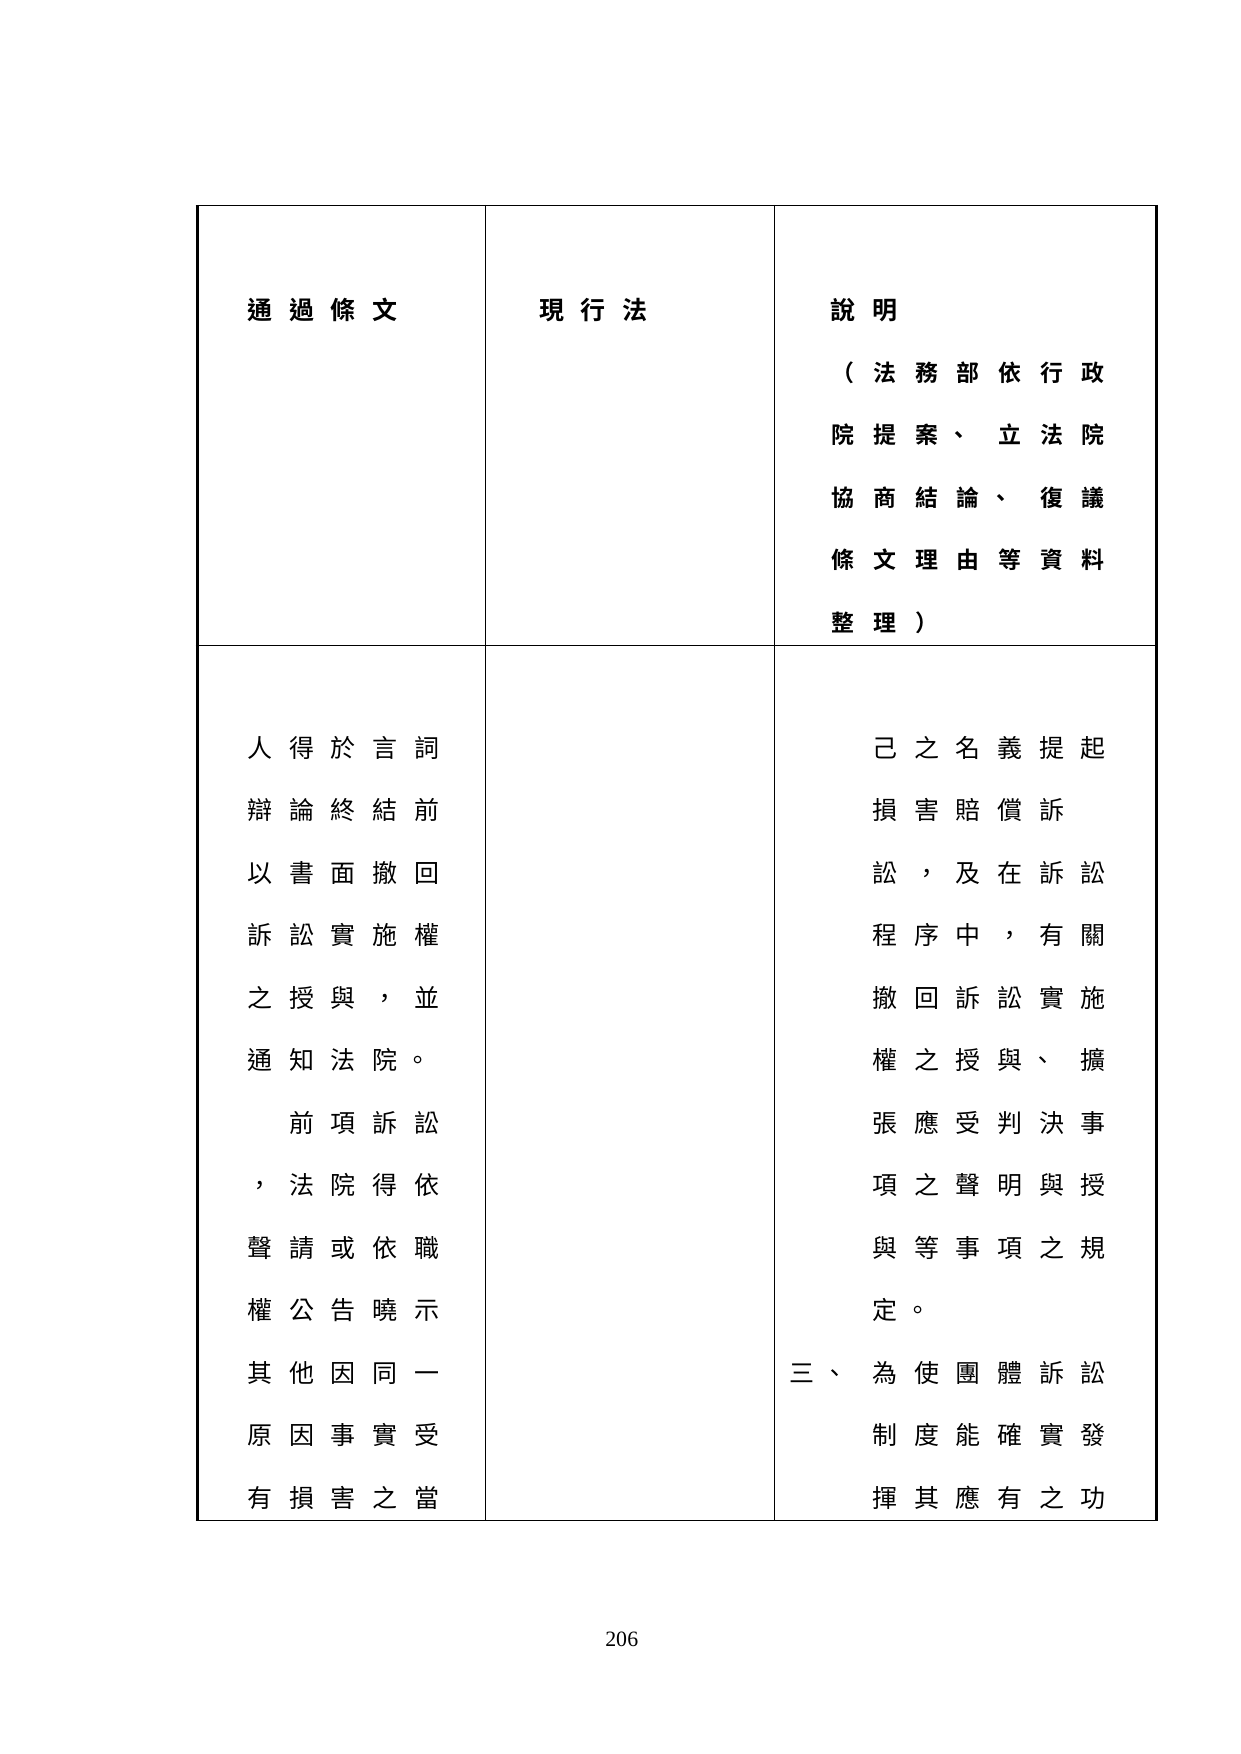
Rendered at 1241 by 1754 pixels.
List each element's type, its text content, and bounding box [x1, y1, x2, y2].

table_cell 己之名義提起損害賠償訴訟，及在訴訟程序中，有關撤回訴訟實施權之授與、擴張應受判決事項之聲明與授與等事項之規定。 三、為使團體訴訟制度能確實發揮其應有之功 [775, 646, 1155, 1520]
table_cell 人得於言詞辯論終結前以書面撤回訴訟實施權之授與，並通知法院。 前項訴訟，法院得依聲請或依職權公告曉示其他因同一原因事實受有損害之當 [199, 646, 485, 1520]
table_cell [486, 646, 774, 1520]
table_header 通過條文 [199, 206, 485, 645]
table_header 現行法 [486, 206, 774, 645]
table_header 說明 （法務部依行政院提案、立法院協商結論、復議條文理由等資料整理） [775, 206, 1155, 645]
